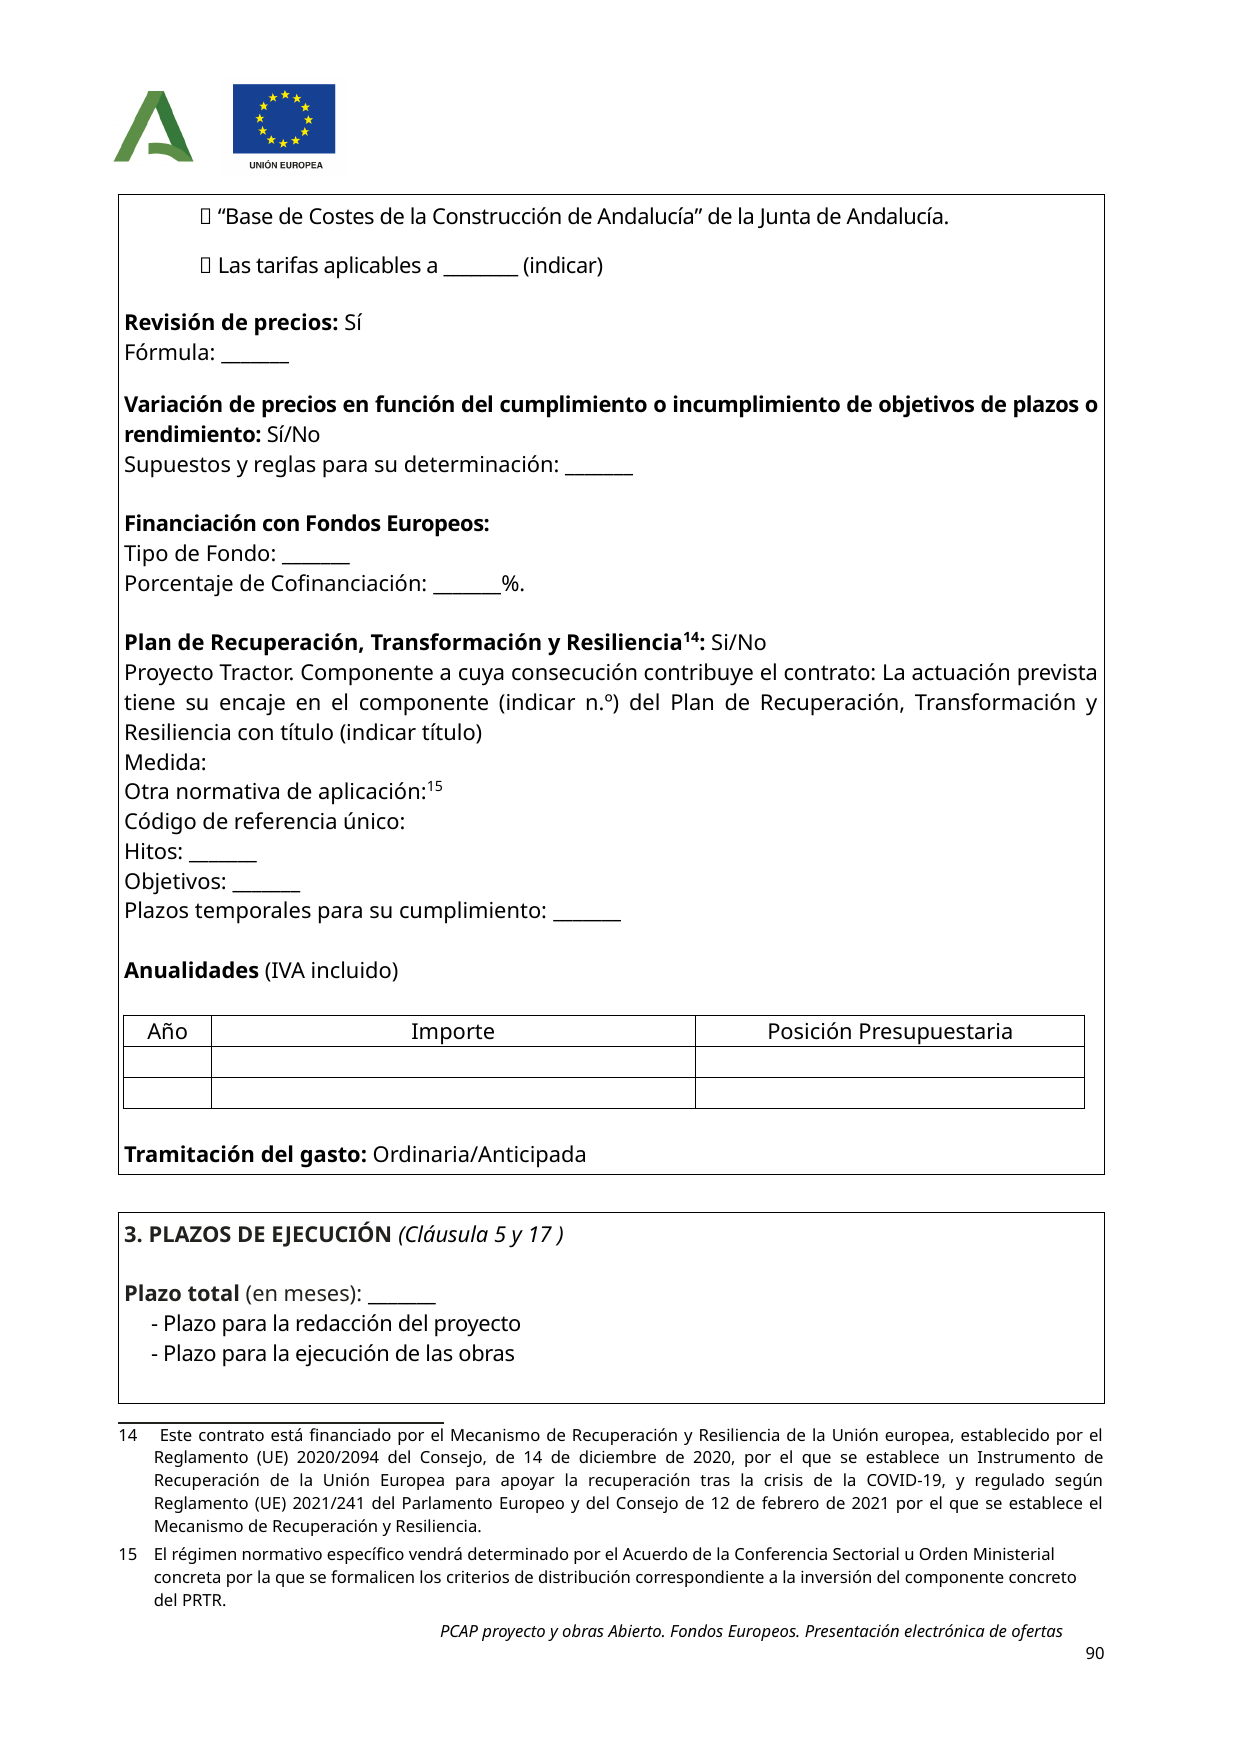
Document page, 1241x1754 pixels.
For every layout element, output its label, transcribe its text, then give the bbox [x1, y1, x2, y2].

table_cell [124, 1078, 211, 1108]
table_cell [124, 1047, 211, 1077]
table_cell [696, 1047, 1084, 1077]
table_cell [212, 1047, 695, 1077]
table_header Posición Presupuestaria [696, 1016, 1084, 1046]
table_cell [696, 1078, 1084, 1108]
picture [109, 86, 198, 166]
table_header 3. PLAZOS DE EJECUCIÓN (Cláusula 5 y 17 ) Plazo total (en meses): _______ - Plazo para la redacción del proyecto - Plazo para la ejecución de las obras [119, 1213, 1104, 1403]
table_header Año [124, 1016, 211, 1046]
table_header Importe [212, 1016, 695, 1046]
table_cell [212, 1078, 695, 1108]
table_header  “Base de Costes de la Construcción de Andalucía” de la Junta de Andalucía.  Las tarifas aplicables a ________ (indicar) Revisión de precios: Sí Fórmula: _______ Variación de precios en función del cumplimiento o incumplimiento de objetivos de plazos o rendimiento: Sí/No Supuestos y reglas para su determinación: _______ Financiación con Fondos Europeos: Tipo de Fondo: _______ Porcentaje de Cofinanciación: _______%. Plan de Recuperación, Transformación y Resiliencia: Si/No Proyecto Tractor. Componente a cuya consecución contribuye el contrato: La actuación prevista tiene su encaje en el componente (indicar n.º) del Plan de Recuperación, Transformación y Resiliencia con título (indicar título) Medida: Otra normativa de aplicación: Código de referencia único: Hitos: _______ Objetivos: _______ Plazos temporales para su cumplimiento: _______ Anualidades (IVA incluido) Tramitación del gasto: Ordinaria/Anticipada [119, 195, 1104, 1174]
picture [221, 78, 347, 176]
